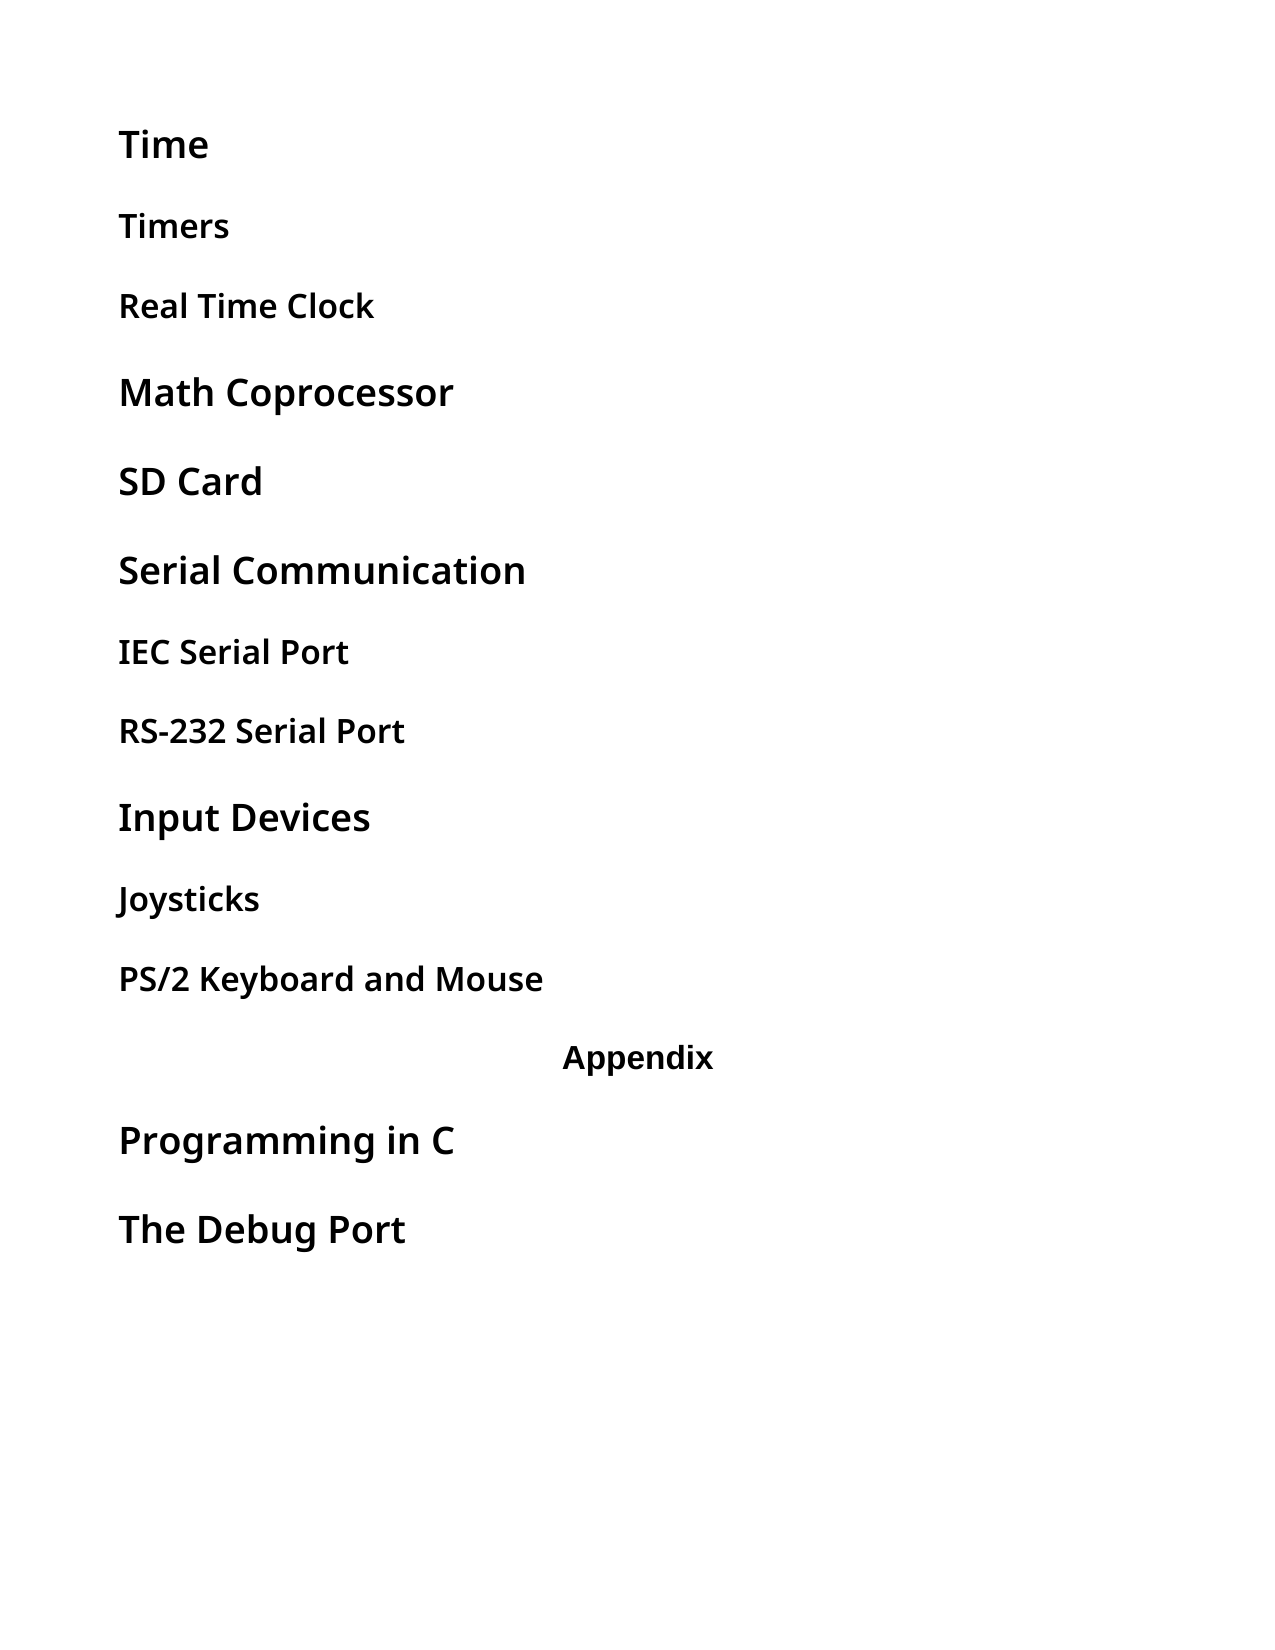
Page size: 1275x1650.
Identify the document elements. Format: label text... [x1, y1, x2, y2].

subtitle IEC Serial Port [118, 629, 1157, 674]
subtitle Programming in C [118, 1114, 1157, 1166]
subtitle PS/2 Keyboard and Mouse [118, 955, 1157, 1001]
subtitle Serial Communication [118, 544, 1157, 595]
subtitle Math Coprocessor [118, 365, 1157, 417]
subtitle Time [118, 118, 1157, 170]
subtitle The Debug Port [118, 1203, 1157, 1255]
subtitle Real Time Clock [118, 282, 1157, 328]
subtitle Input Devices [118, 791, 1157, 843]
subtitle Timers [118, 203, 1157, 249]
text Appendix [118, 1038, 1157, 1077]
subtitle RS-232 Serial Port [118, 708, 1157, 753]
subtitle SD Card [118, 454, 1157, 506]
subtitle Joysticks [118, 876, 1157, 922]
